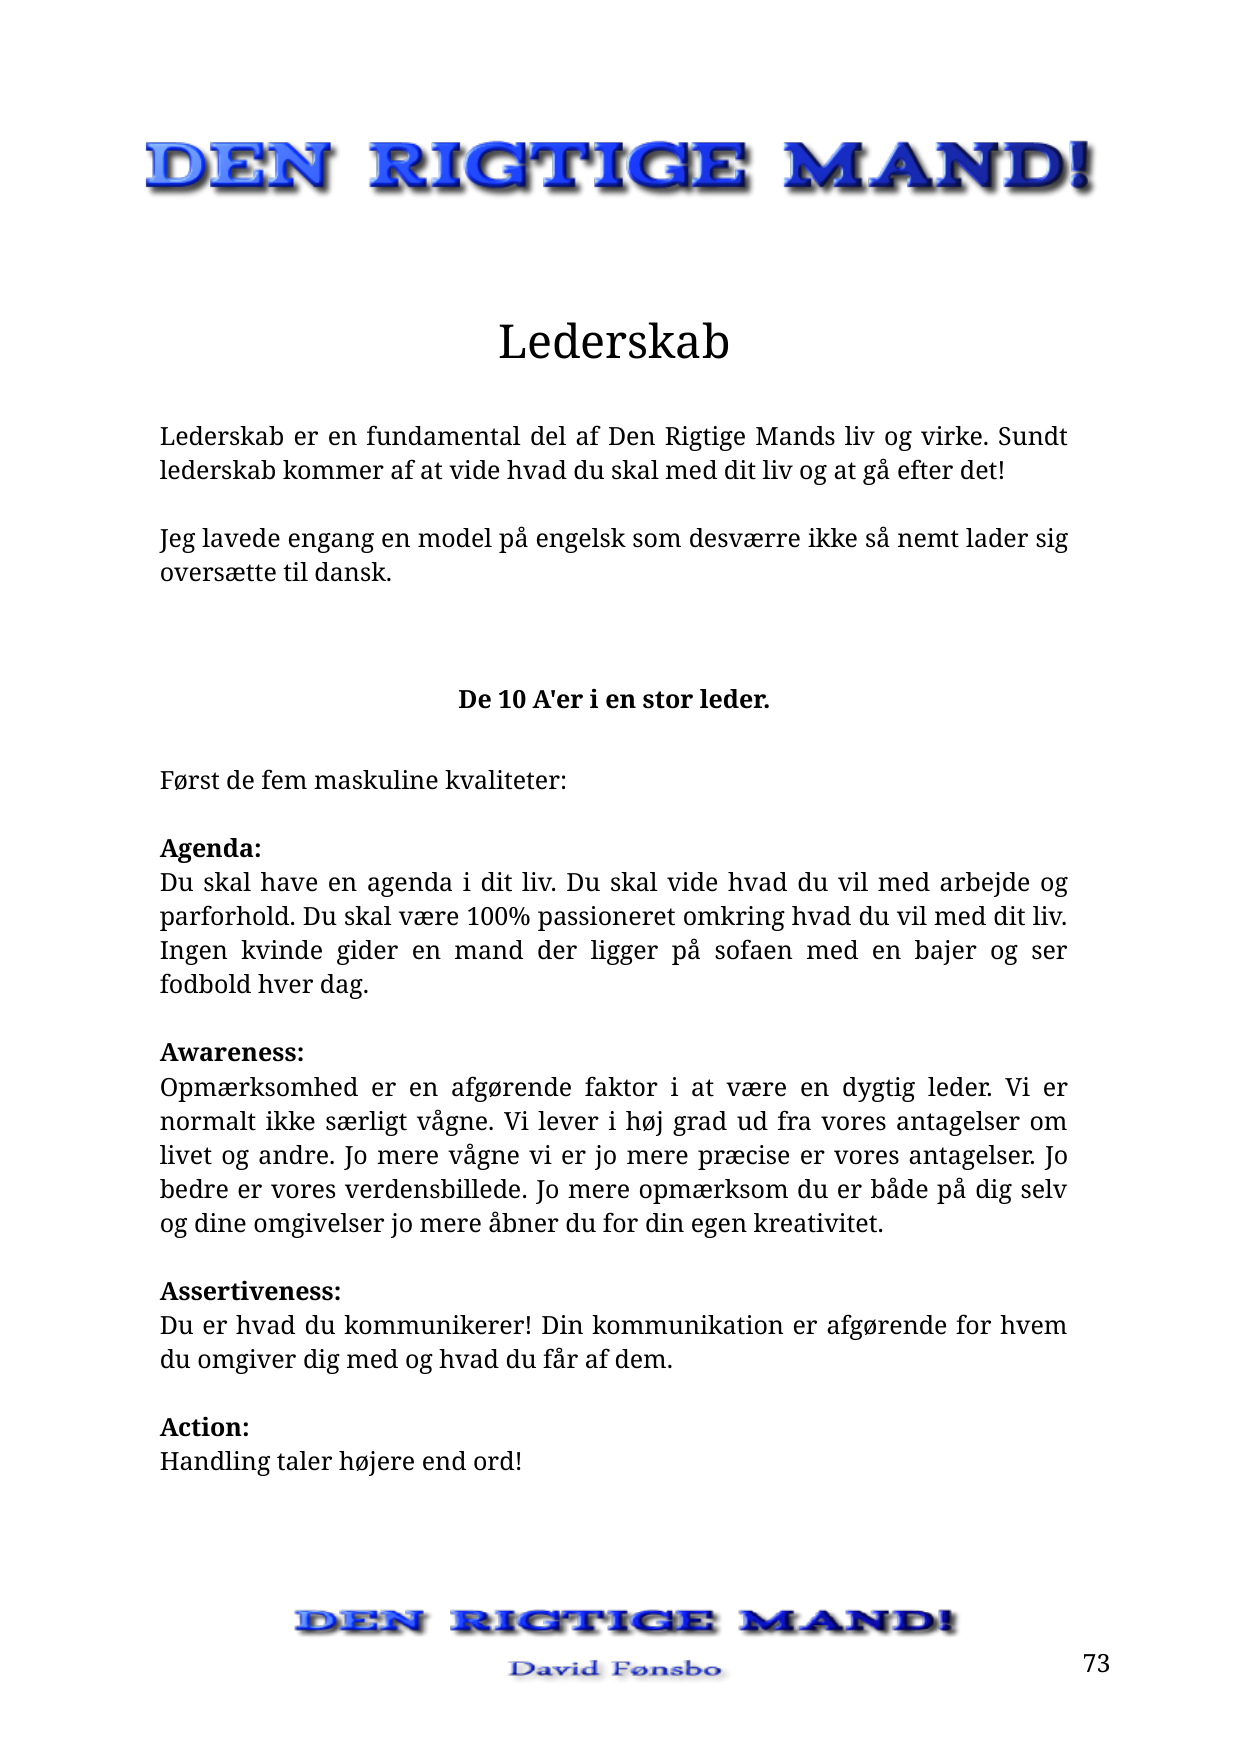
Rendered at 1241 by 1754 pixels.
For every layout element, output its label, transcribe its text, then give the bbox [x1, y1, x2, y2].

picture [118, 1559, 1111, 1689]
text Handling taler højere end ord! [159, 1444, 1069, 1478]
subtitle Lederskab [118, 308, 1110, 372]
text Agenda: [159, 831, 1069, 865]
text Opmærksomhed er en afgørende faktor i at være en dygtig leder. Vi er normalt ikke særligt vågne. Vi lever i høj grad ud fra vores antagelser om livet og andre. Jo mere vågne vi er jo mere præcise er vores antagelser. Jo bedre er vores verdensbillede. Jo mere opmærksom du er både på dig selv og dine omgivelser jo mere åbner du for din egen kreativitet. [159, 1069, 1069, 1239]
text Action: [159, 1410, 1069, 1444]
text Du er hvad du kommunikerer! Din kommunikation er afgørende for hvem du omgiver dig med og hvad du får af dem. [159, 1308, 1069, 1376]
text Du skal have en agenda i dit liv. Du skal vide hvad du vil med arbejde og parforhold. Du skal være 100% passioneret omkring hvad du vil med dit liv. Ingen kvinde gider en mand der ligger på sofaen med en bajer og ser fodbold hver dag. [159, 865, 1069, 1001]
text Lederskab er en fundamental del af Den Rigtige Mands liv og virke. Sundt lederskab kommer af at vide hvad du skal med dit liv og at gå efter det! [159, 418, 1069, 487]
text Awareness: [159, 1035, 1069, 1069]
text Jeg lavede engang en model på engelsk som desværre ikke så nemt lader sig oversætte til dansk. [159, 521, 1069, 589]
picture [118, 59, 1111, 254]
text Assertiveness: [159, 1273, 1069, 1308]
subtitle De 10 A'er i en stor leder. [118, 682, 1110, 716]
text Først de fem maskuline kvaliteter: [159, 763, 1069, 797]
